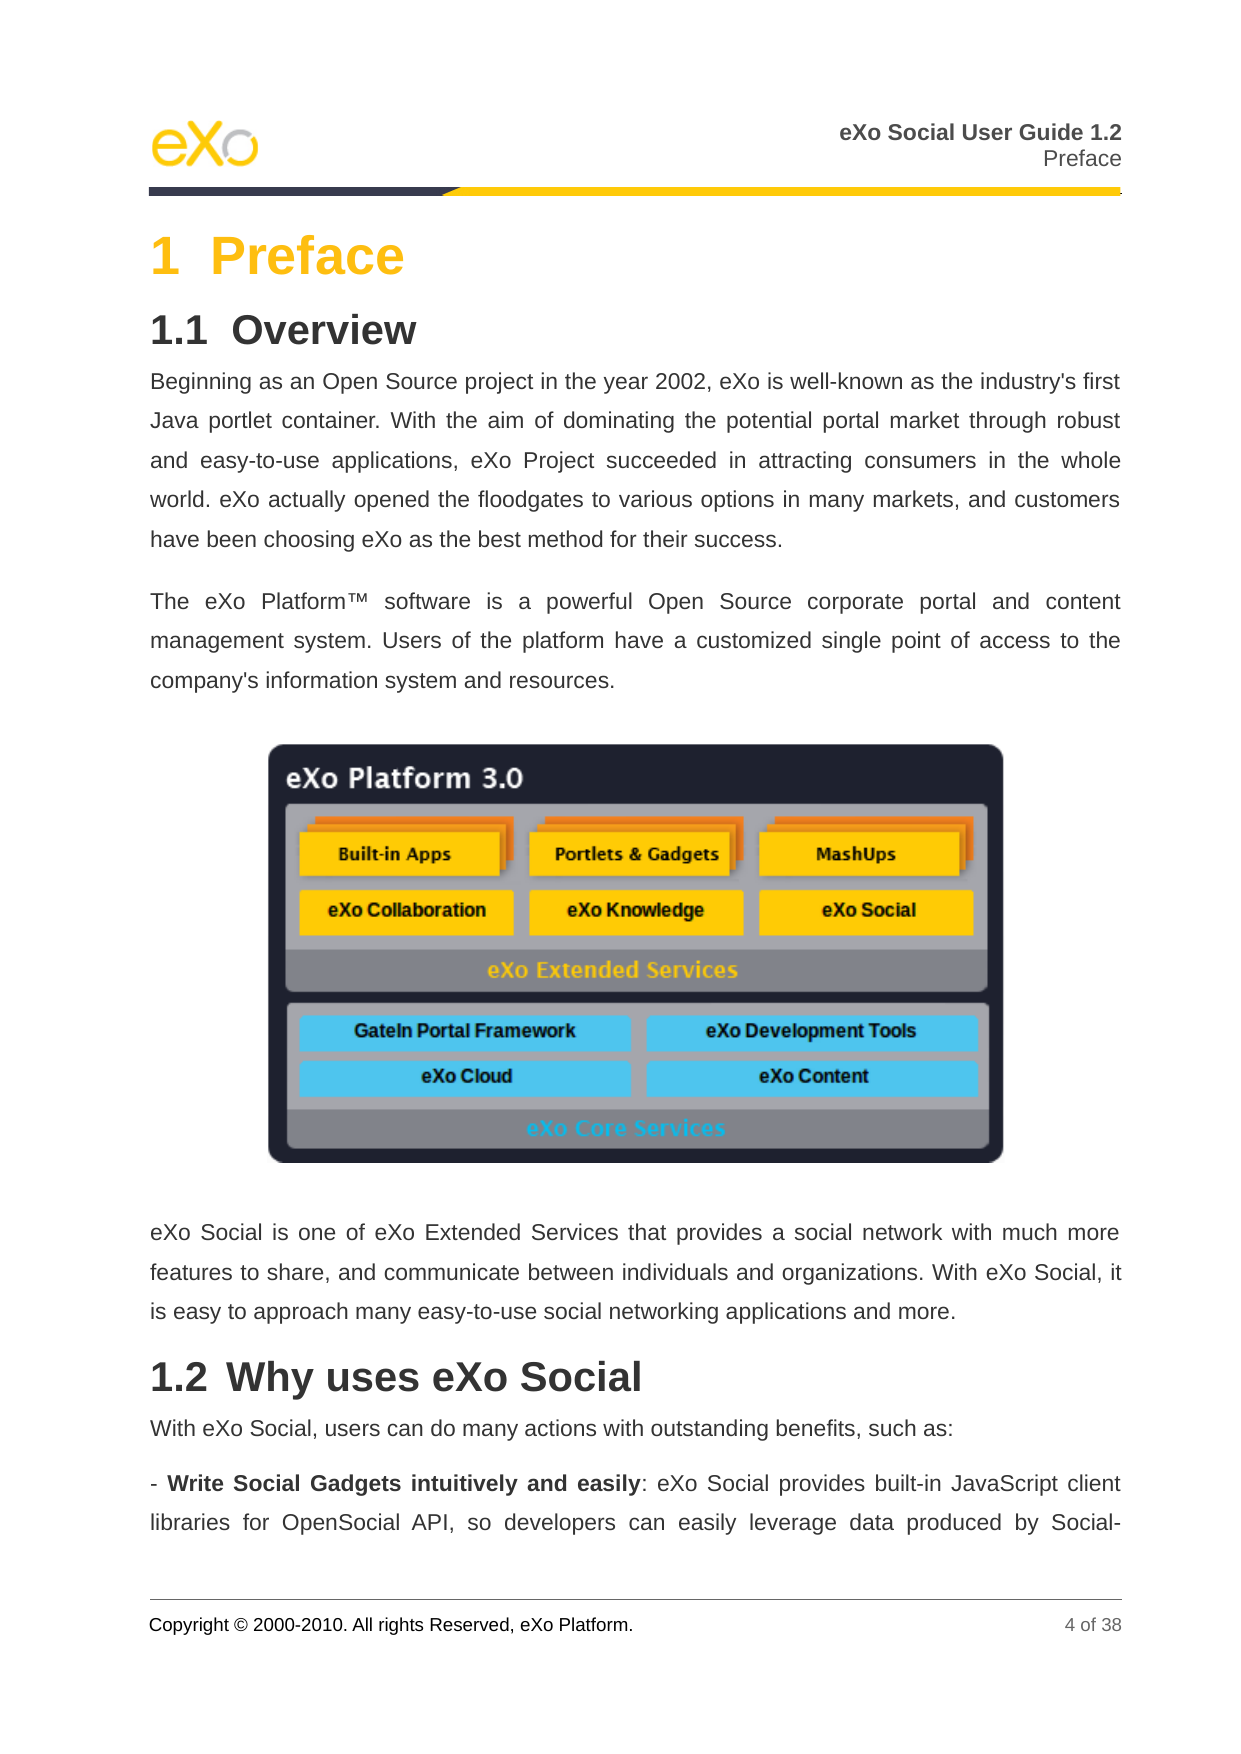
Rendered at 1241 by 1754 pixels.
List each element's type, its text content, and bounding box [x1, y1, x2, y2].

subtitle Why uses eXo Social [150, 1352, 1122, 1400]
list - Write Social Gadgets intuitively and easily: eXo Social provides built-in JavaScript client libraries for OpenSocial API, so developers can easily leverage data produced by Social- [150, 1470, 1122, 1536]
picture [267, 743, 1005, 1163]
text Beginning as an Open Source project in the year 2002, eXo is well-known as the industry's first Java portlet container. With the aim of dominating the potential portal market through robust and easy-to-use applications, eXo Project succeeded in attracting consumers in the whole world. eXo actually opened the floodgates to various options in many markets, and customers have been choosing eXo as the best method for their success. [150, 368, 1122, 552]
text eXo Social is one of eXo Extended Services that provides a social network with much more features to share, and communicate between individuals and organizations. With eXo Social, it is easy to approach many easy-to-use social networking applications and more. [150, 1219, 1122, 1324]
text With eXo Social, users can do many actions with outstanding benefits, such as: [150, 1415, 1122, 1442]
subtitle Overview [150, 305, 1122, 353]
picture [148, 187, 1121, 196]
picture [152, 120, 259, 167]
text The eXo Platform™ software is a powerful Open Source corporate portal and content management system. Users of the platform have a customized single point of access to the company's information system and resources. [150, 588, 1122, 693]
subtitle Preface [150, 223, 1122, 286]
